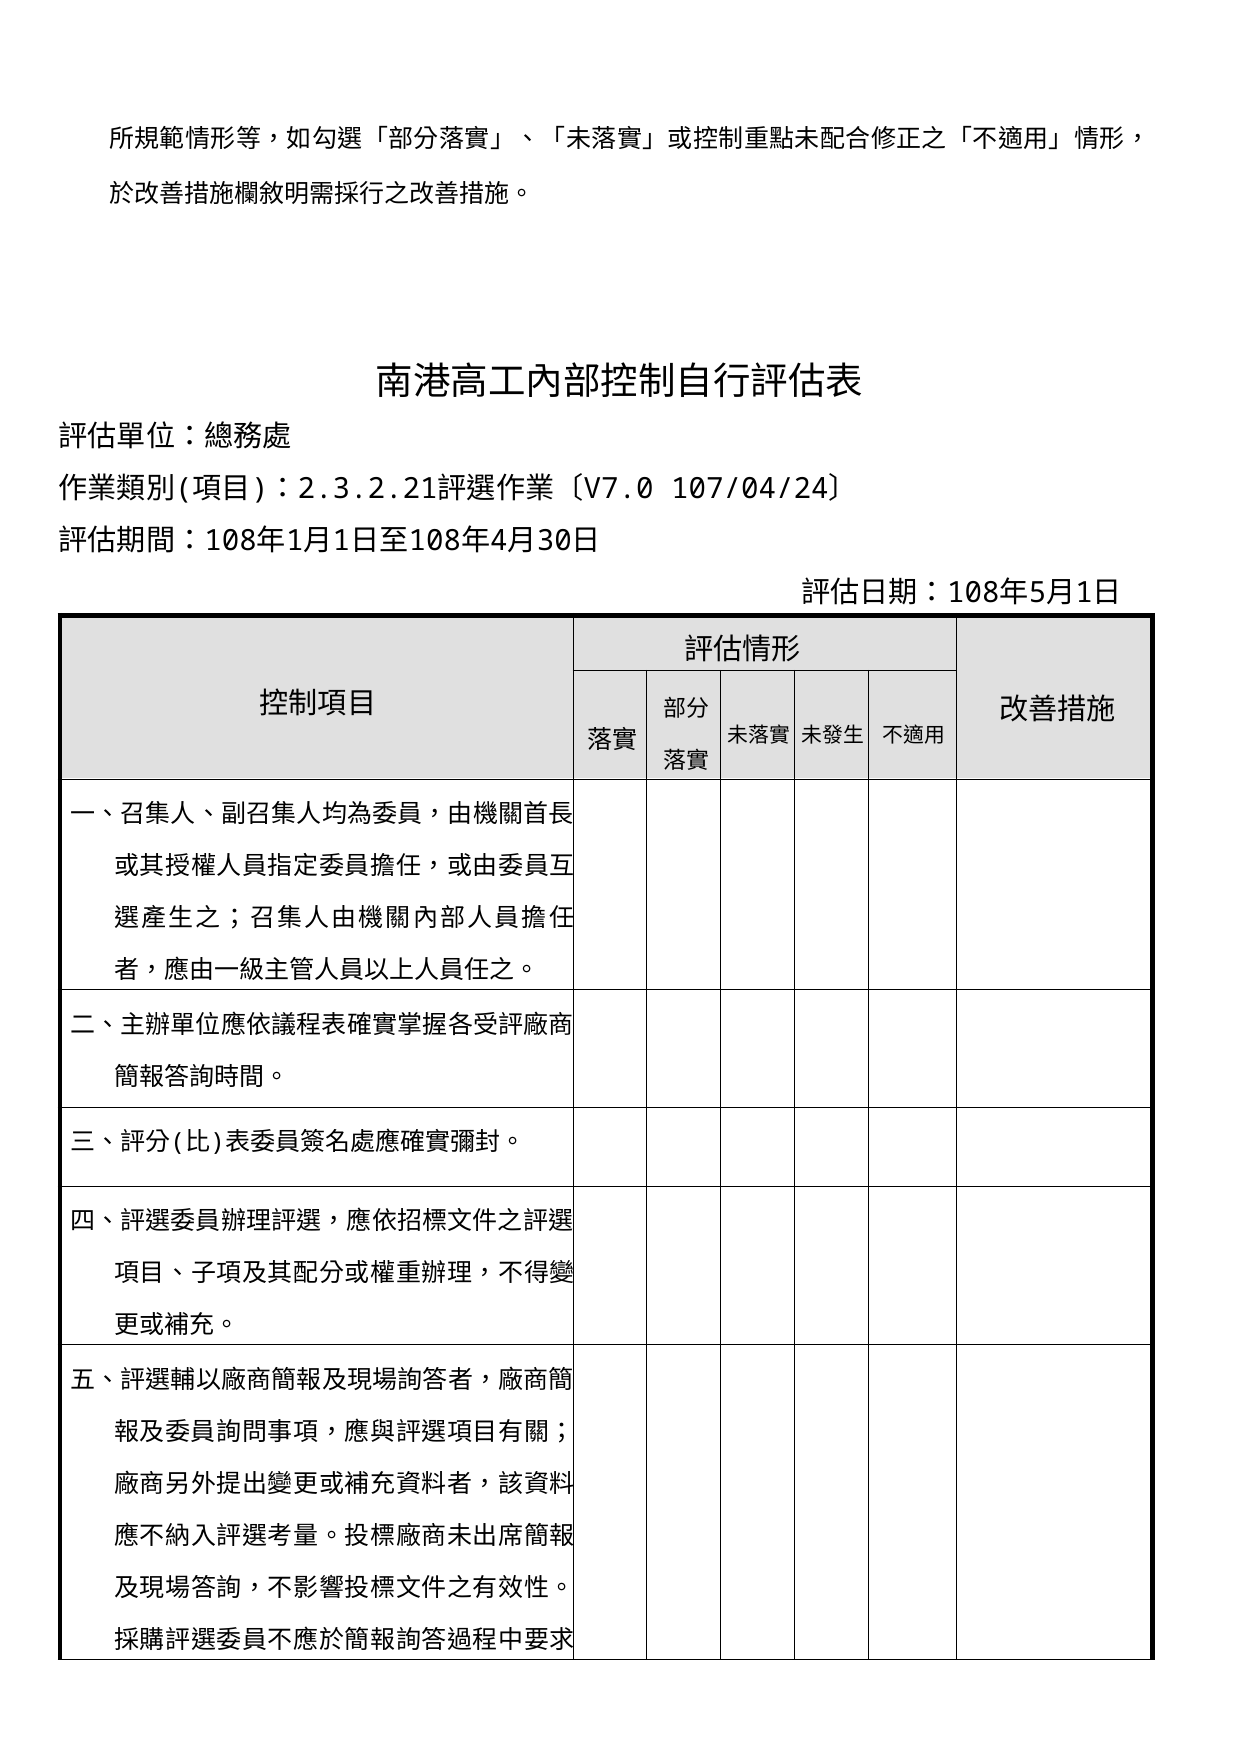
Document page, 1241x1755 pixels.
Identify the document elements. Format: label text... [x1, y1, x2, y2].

text 所規範情形等，如勾選「部分落實」、「未落實」或控制重點未配合修正之「不適用」情形，於改善措施欄敘明需採行之改善措施。 [58, 119, 1151, 209]
table_cell [869, 780, 956, 989]
table_cell [574, 1345, 646, 1659]
text 評估單位：總務處 [58, 404, 1180, 457]
table_cell [647, 990, 720, 1106]
text 南港高工內部控制自行評估表 [58, 352, 1180, 404]
table_cell 未發生 [795, 671, 868, 778]
table_cell [795, 1187, 868, 1344]
table_cell [795, 1108, 868, 1186]
text 作業類別(項目)：2.3.2.21評選作業〔V7.0 107/04/24〕 [58, 457, 1180, 509]
table_cell 一、召集人、副召集人均為委員，由機關首長或其授權人員指定委員擔任，或由委員互選產生之；召集人由機關內部人員擔任者，應由一級主管人員以上人員任之。 [62, 780, 573, 989]
table_cell [574, 780, 646, 989]
table_cell [574, 990, 646, 1106]
table_cell [795, 1345, 868, 1659]
table_cell 部分 落實 [647, 671, 720, 778]
text 評估日期：108年5月1日 [801, 561, 1180, 613]
table_cell [795, 780, 868, 989]
table_cell [647, 1187, 720, 1344]
table_cell [647, 1345, 720, 1659]
table_cell 四、評選委員辦理評選，應依招標文件之評選項目、子項及其配分或權重辦理，不得變更或補充。 [62, 1187, 573, 1344]
table_cell 未落實 [721, 671, 794, 778]
table_cell [647, 1108, 720, 1186]
table_cell [957, 1345, 1150, 1659]
table_cell [869, 1187, 956, 1344]
table_cell [574, 1108, 646, 1186]
text 評估期間：108年1月1日至108年4月30日 [58, 509, 1180, 561]
table_cell [795, 990, 868, 1106]
table_header 控制項目 [62, 618, 573, 778]
table_cell [957, 780, 1150, 989]
table_cell [721, 1108, 794, 1186]
table_cell [721, 990, 794, 1106]
table_cell 落實 [574, 671, 646, 778]
table_cell [721, 1187, 794, 1344]
table_cell [721, 1345, 794, 1659]
table_cell 二、主辦單位應依議程表確實掌握各受評廠商簡報答詢時間。 [62, 990, 573, 1106]
table_cell [957, 1108, 1150, 1186]
table_cell 不適用 [869, 671, 956, 778]
table_cell [647, 780, 720, 989]
table_cell 三、評分(比)表委員簽名處應確實彌封。 [62, 1108, 573, 1186]
table_cell [869, 1345, 956, 1659]
table_cell [869, 990, 956, 1106]
table_header 改善措施 [957, 618, 1150, 778]
table_cell 五、評選輔以廠商簡報及現場詢答者，廠商簡報及委員詢問事項，應與評選項目有關；廠商另外提出變更或補充資料者，該資料應不納入評選考量。投標廠商未出席簡報及現場答詢，不影響投標文件之有效性。採購評選委員不應於簡報詢答過程中要求 [62, 1345, 573, 1659]
table_cell [869, 1108, 956, 1186]
table_cell [957, 1187, 1150, 1344]
table_header 評估情形 [574, 618, 956, 670]
table_cell [574, 1187, 646, 1344]
table_cell [957, 990, 1150, 1106]
table_cell [721, 780, 794, 989]
